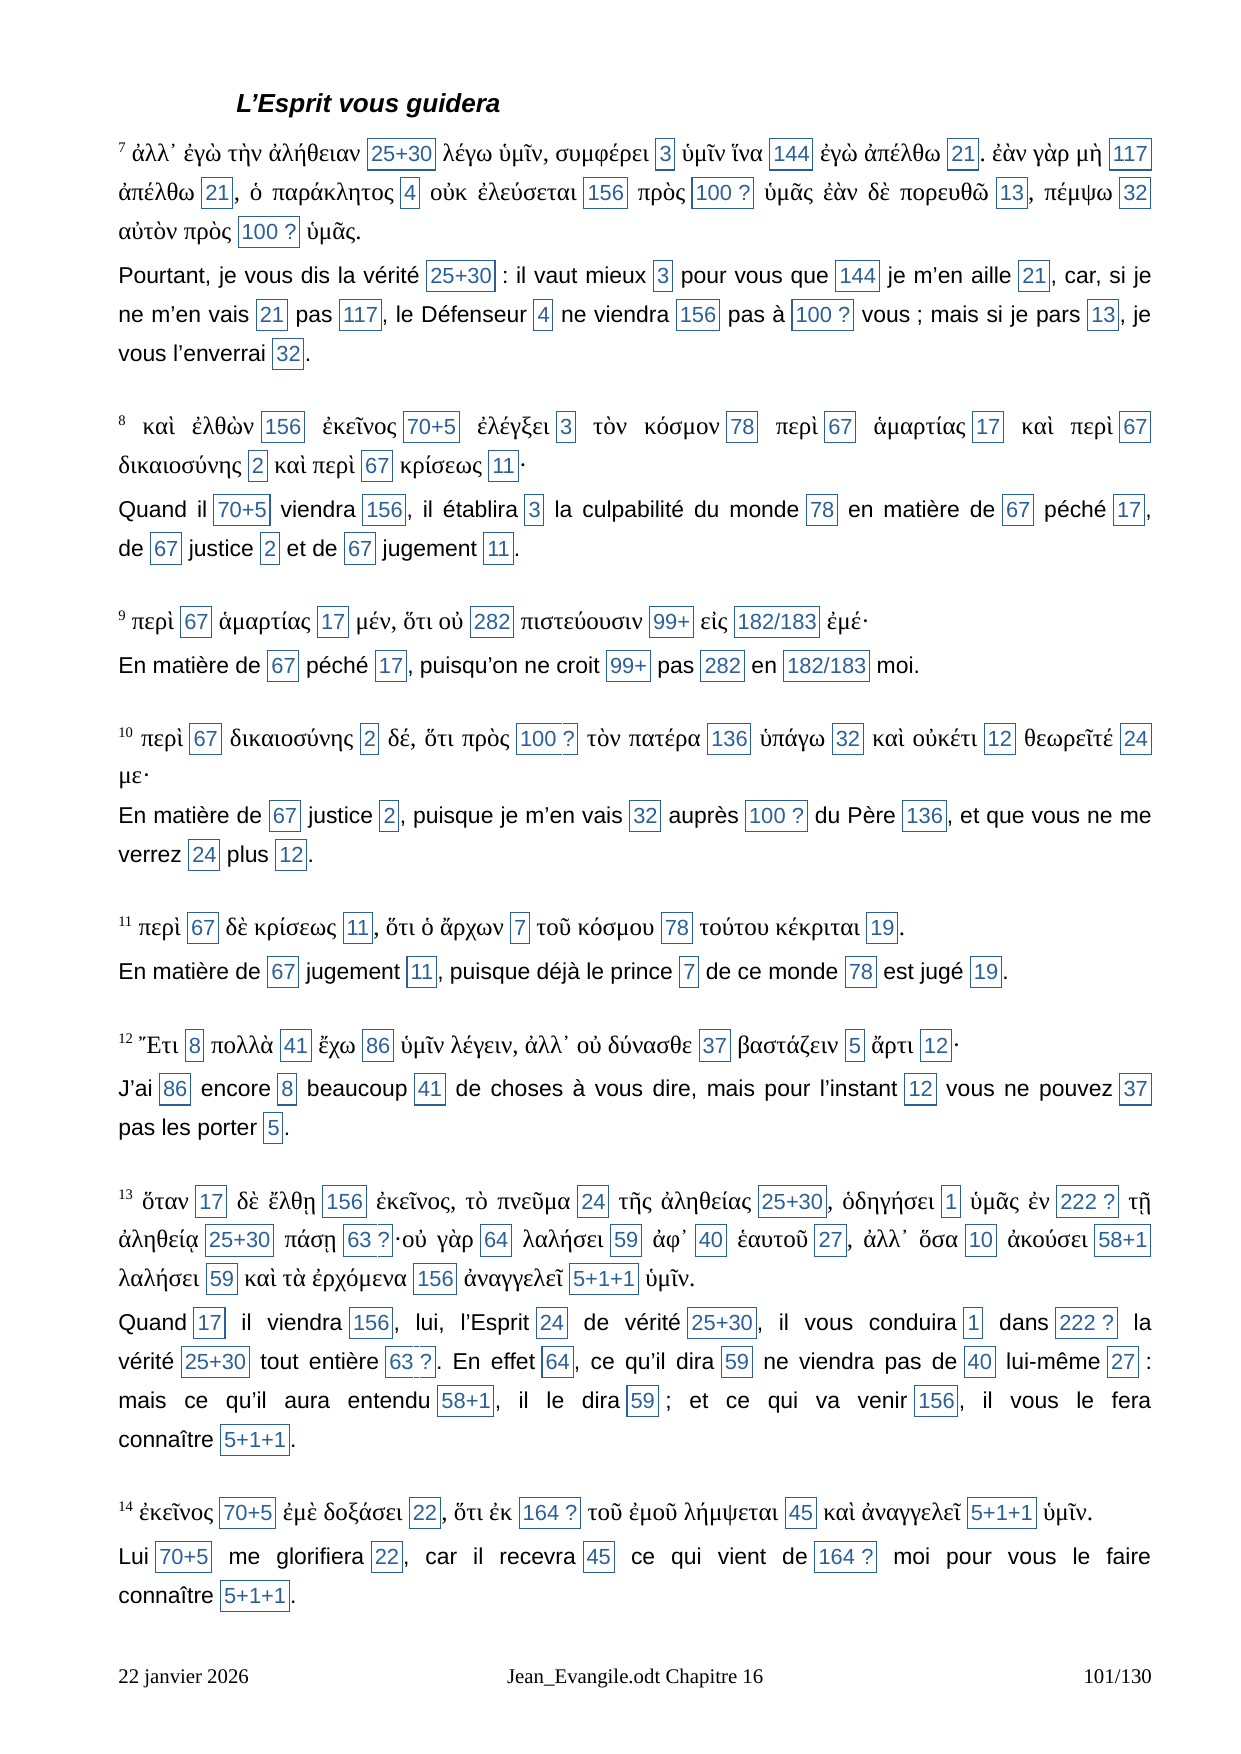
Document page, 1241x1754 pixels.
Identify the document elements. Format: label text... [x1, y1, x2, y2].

text τοῦ ἐμοῦ λήμψεται [581, 1497, 785, 1529]
text En matière de 67 justice 2, puisque je m’en vais 32 auprès 100 ? du Père 136, et que vous ne me verrez 24 plus 12. [118, 800, 1152, 871]
text ἄρτι [865, 1029, 920, 1062]
text 7 ἀλλ᾽ ἐγὼ τὴν ἀλήθειαν 25+30 λέγω ὑμῖν, συμφέρει 3 ὑμῖν ἵνα 144 ἐγὼ ἀπέλθω 21. ἐὰν γὰρ μὴ 117 ἀπέλθω 21, ὁ παράκλητος 4 οὐκ ἐλεύσεται 156 πρὸς 100 ? ὑμᾶς ἐὰν δὲ πορευθῶ 13, πέμψω 32 αὐτὸν πρὸς 100 ? ὑμᾶς. [118, 138, 1152, 248]
text est jugé [877, 956, 970, 988]
text , puisqu’on ne croit 99+ [407, 649, 650, 682]
text βαστάζειν [731, 1029, 845, 1062]
text 99+ [650, 607, 693, 637]
text 41 [281, 1030, 311, 1061]
text ἁμαρτίας [212, 606, 317, 638]
text . [898, 912, 1152, 944]
text , ὅτι ἐκ [441, 1497, 519, 1529]
text 11 [344, 913, 372, 943]
text pas 282 [651, 649, 744, 682]
text 7 [680, 957, 698, 987]
text ὑμῖν. [1037, 1497, 1152, 1529]
text ἐμέ· [820, 606, 1152, 638]
text Pourtant, je vous dis la vérité 25+30 : il vaut mieux 3 pour vous que 144 je m’en aille 21, car, si je ne m’en vais 21 pas 117, le Défenseur 4 ne viendra 156 pas à 100 ? vous ; mais si je pars 13, je vous l’enverrai 32. [118, 260, 1152, 370]
text μέν, ὅτι οὐ [349, 606, 470, 638]
text 45 [786, 1498, 816, 1528]
text 86 [363, 1030, 393, 1061]
text 8 καὶ ἐλθὼν 156 ἐκεῖνος 70+5 ἐλέγξει 3 τὸν κόσμον 78 περὶ 67 ἁμαρτίας 17 καὶ περὶ 67 δικαιοσύνης 2 καὶ περὶ 67 κρίσεως 11· [118, 411, 1152, 482]
text 67 [268, 957, 298, 987]
text 70+5 [220, 1498, 275, 1528]
text péché 17 [299, 649, 406, 682]
text 78 [846, 957, 876, 987]
text 67 [181, 607, 211, 637]
text 10 περὶ 67 δικαιοσύνης 2 δέ, ὅτι πρὸς 100 ? τὸν πατέρα 136 ὑπάγω 32 καὶ οὐκέτι 12 θεωρεῖτέ 24 με· [118, 723, 1152, 788]
text 19 [867, 913, 897, 943]
text 67 [188, 913, 218, 943]
text 19 [971, 957, 1001, 987]
text 37 [700, 1030, 730, 1061]
text 164 ? [520, 1498, 580, 1528]
text 282 [471, 607, 513, 637]
text Quand 17 il viendra 156, lui, l’Esprit 24 de vérité 25+30, il vous conduira 1 dans 222 ? la vérité 25+30 tout entière 63 ?. En effet 64, ce qu’il dira 59 ne viendra pas de 40 lui-même 27 : mais ce qu’il aura entendu 58+1, il le dira 59 ; et ce qui va venir 156, il vous le fera connaître 5+1+1. [118, 1307, 1152, 1456]
text Quand il 70+5 viendra 156, il établira 3 la culpabilité du monde 78 en matière de 67 péché 17, de 67 justice 2 et de 67 jugement 11. [118, 493, 1152, 565]
text τούτου κέκριται [693, 912, 866, 944]
text 5+1+1 [968, 1498, 1036, 1528]
text en 182/183 [745, 649, 869, 682]
text 9 περὶ [118, 606, 180, 638]
text En matière de 67 [118, 649, 298, 682]
text 17 [318, 607, 348, 637]
text jugement [299, 956, 406, 988]
text πιστεύουσιν [514, 606, 649, 638]
text · [952, 1029, 1152, 1062]
text 14 ἐκεῖνος [118, 1497, 219, 1529]
text . [1002, 956, 1152, 988]
text 5 [846, 1030, 864, 1061]
text 8 [186, 1030, 203, 1061]
text 182/183 [735, 607, 819, 637]
text 11 [408, 957, 436, 987]
text Lui 70+5 me glorifiera 22, car il recevra 45 ce qui vient de 164 ? moi pour vous le faire connaître 5+1+1. [118, 1541, 1152, 1612]
text 7 [511, 913, 529, 943]
text , puisque déjà le prince [437, 956, 679, 988]
text καὶ ἀναγγελεῖ [817, 1497, 967, 1529]
text ὑμῖν λέγειν, ἀλλ᾽ οὐ δύνασθε [394, 1029, 699, 1062]
subtitle L’Esprit vous guidera [236, 88, 1152, 118]
text moi. [870, 649, 1152, 682]
text δὲ κρίσεως [219, 912, 343, 944]
text 13 ὅταν 17 δὲ ἔλθῃ 156 ἐκεῖνος, τὸ πνεῦμα 24 τῆς ἀληθείας 25+30, ὁδηγήσει 1 ὑμᾶς ἐν 222 ? τῇ ἀληθείᾳ 25+30 πάσῃ 63 ?·οὐ γὰρ 64 λαλήσει 59 ἀφ᾽ 40 ἑαυτοῦ 27, ἀλλ᾽ ὅσα 10 ἀκούσει 58+1 λαλήσει 59 καὶ τὰ ἐρχόμενα 156 ἀναγγελεῖ 5+1+1 ὑμῖν. [118, 1185, 1152, 1295]
text 78 [662, 913, 692, 943]
text En matière de [118, 956, 267, 988]
text πολλὰ [204, 1029, 280, 1062]
text 12 Ἔτι [118, 1029, 185, 1062]
text 12 [921, 1030, 951, 1061]
text J’ai 86 encore 8 beaucoup 41 de choses à vous dire, mais pour l’instant 12 vous ne pouvez 37 pas les porter 5. [118, 1073, 1152, 1144]
text de ce monde [699, 956, 845, 988]
text 11 περὶ [118, 912, 187, 944]
text ἐμὲ δοξάσει [276, 1497, 409, 1529]
text εἰς [694, 606, 734, 638]
text ἔχω [312, 1029, 362, 1062]
text τοῦ κόσμου [530, 912, 661, 944]
text 22 [410, 1498, 440, 1528]
text , ὅτι ὁ ἄρχων [373, 912, 510, 944]
